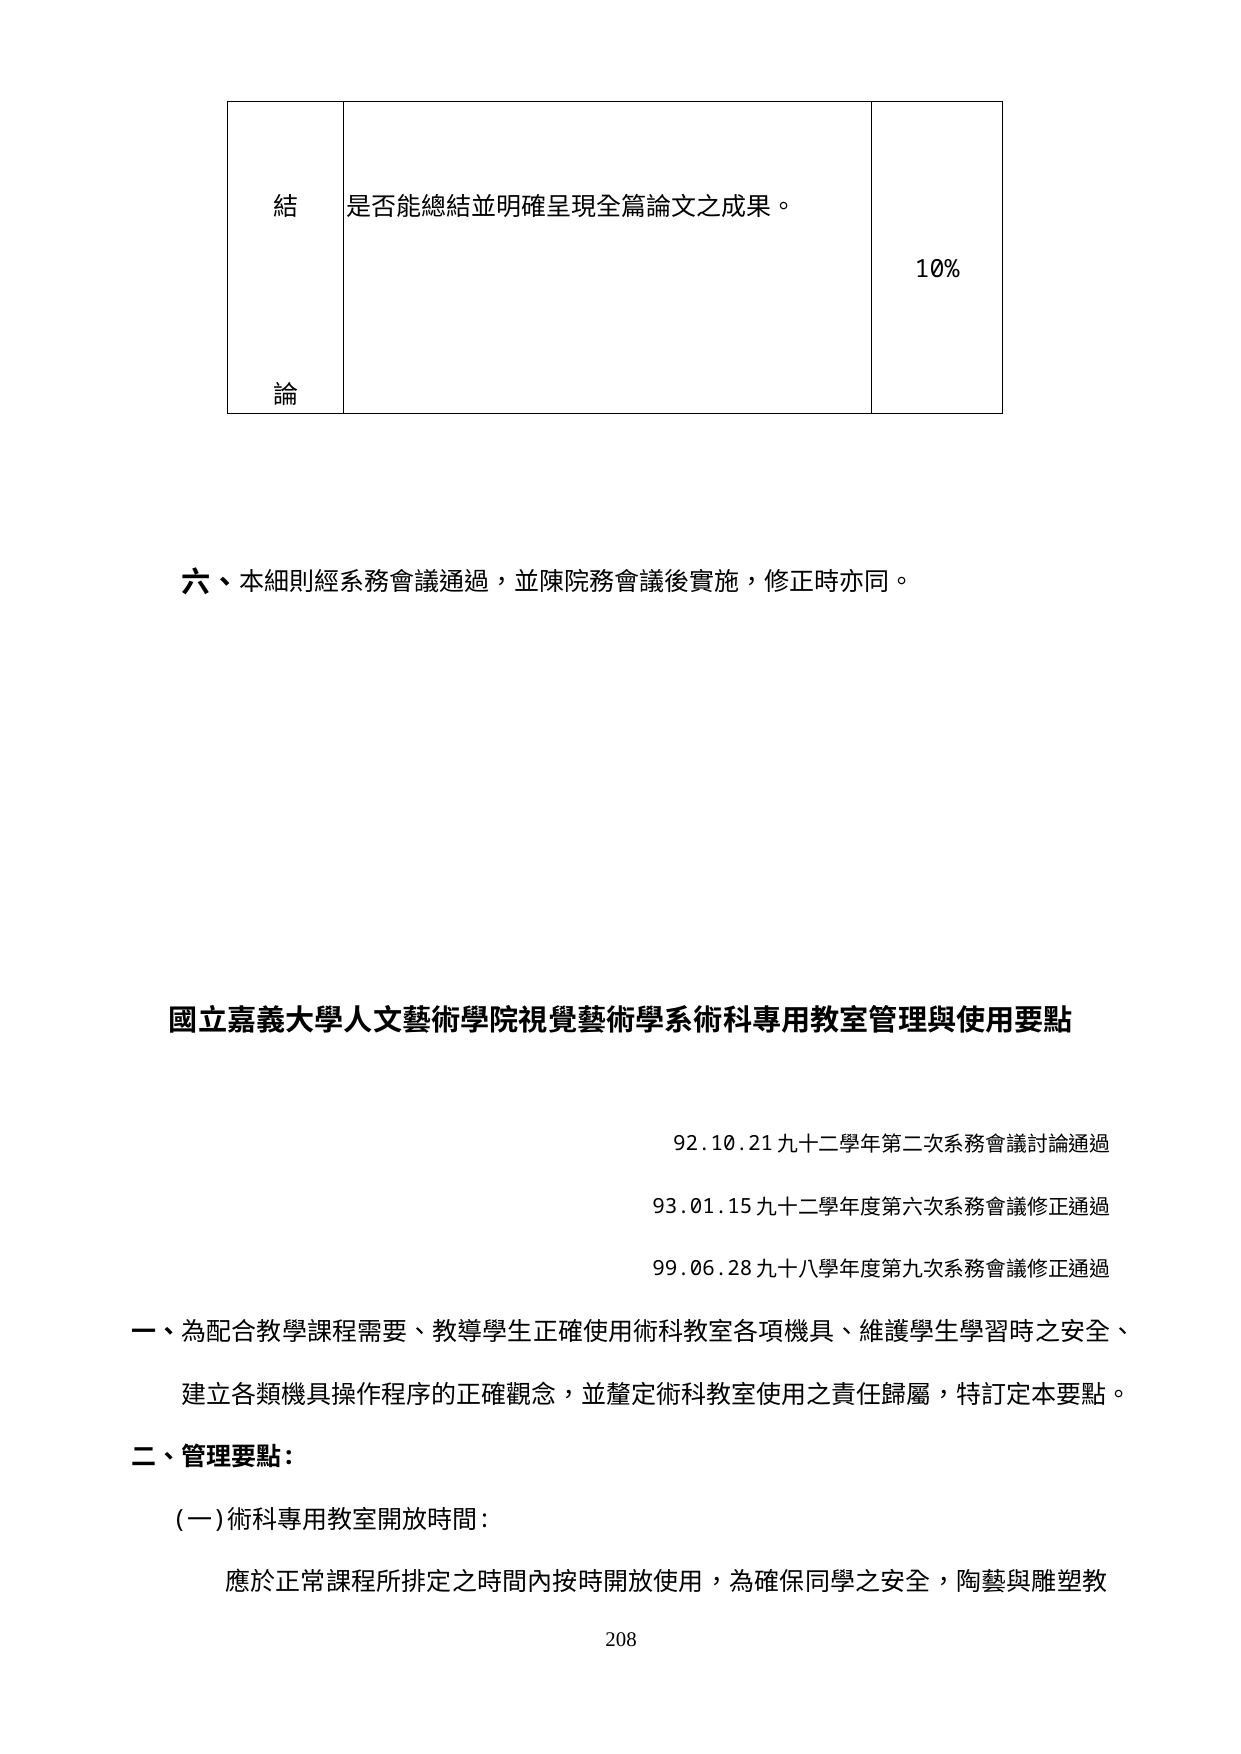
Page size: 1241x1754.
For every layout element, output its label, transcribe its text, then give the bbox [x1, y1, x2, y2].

text 應於正常課程所排定之時間內按時開放使用，為確保同學之安全，陶藝與雕塑教 [225, 1538, 1110, 1601]
text 93.01.15九十二學年度第六次系務會議修正通過 [131, 1163, 1110, 1226]
text 二、管理要點: [131, 1413, 1110, 1476]
text 一、為配合教學課程需要、教導學生正確使用術科教室各項機具、維護學生學習時之安全、建立各類機具操作程序的正確觀念，並釐定術科教室使用之責任歸屬，特訂定本要點。 [131, 1288, 1110, 1413]
table_cell 結 論 [228, 102, 343, 413]
table_cell 10% [872, 102, 1002, 413]
text 99.06.28九十八學年度第九次系務會議修正通過 [131, 1226, 1110, 1288]
table_cell 是否能總結並明確呈現全篇論文之成果。 [344, 102, 871, 413]
text (一)術科專用教室開放時間: [172, 1476, 1110, 1538]
text 六、本細則經系務會議通過，並陳院務會議後實施，修正時亦同。 [181, 538, 1110, 601]
subtitle 國立嘉義大學人文藝術學院視覺藝術學系術科專用教室管理與使用要點 [131, 976, 1110, 1038]
text 92.10.21九十二學年第二次系務會議討論通過 [131, 1101, 1110, 1163]
